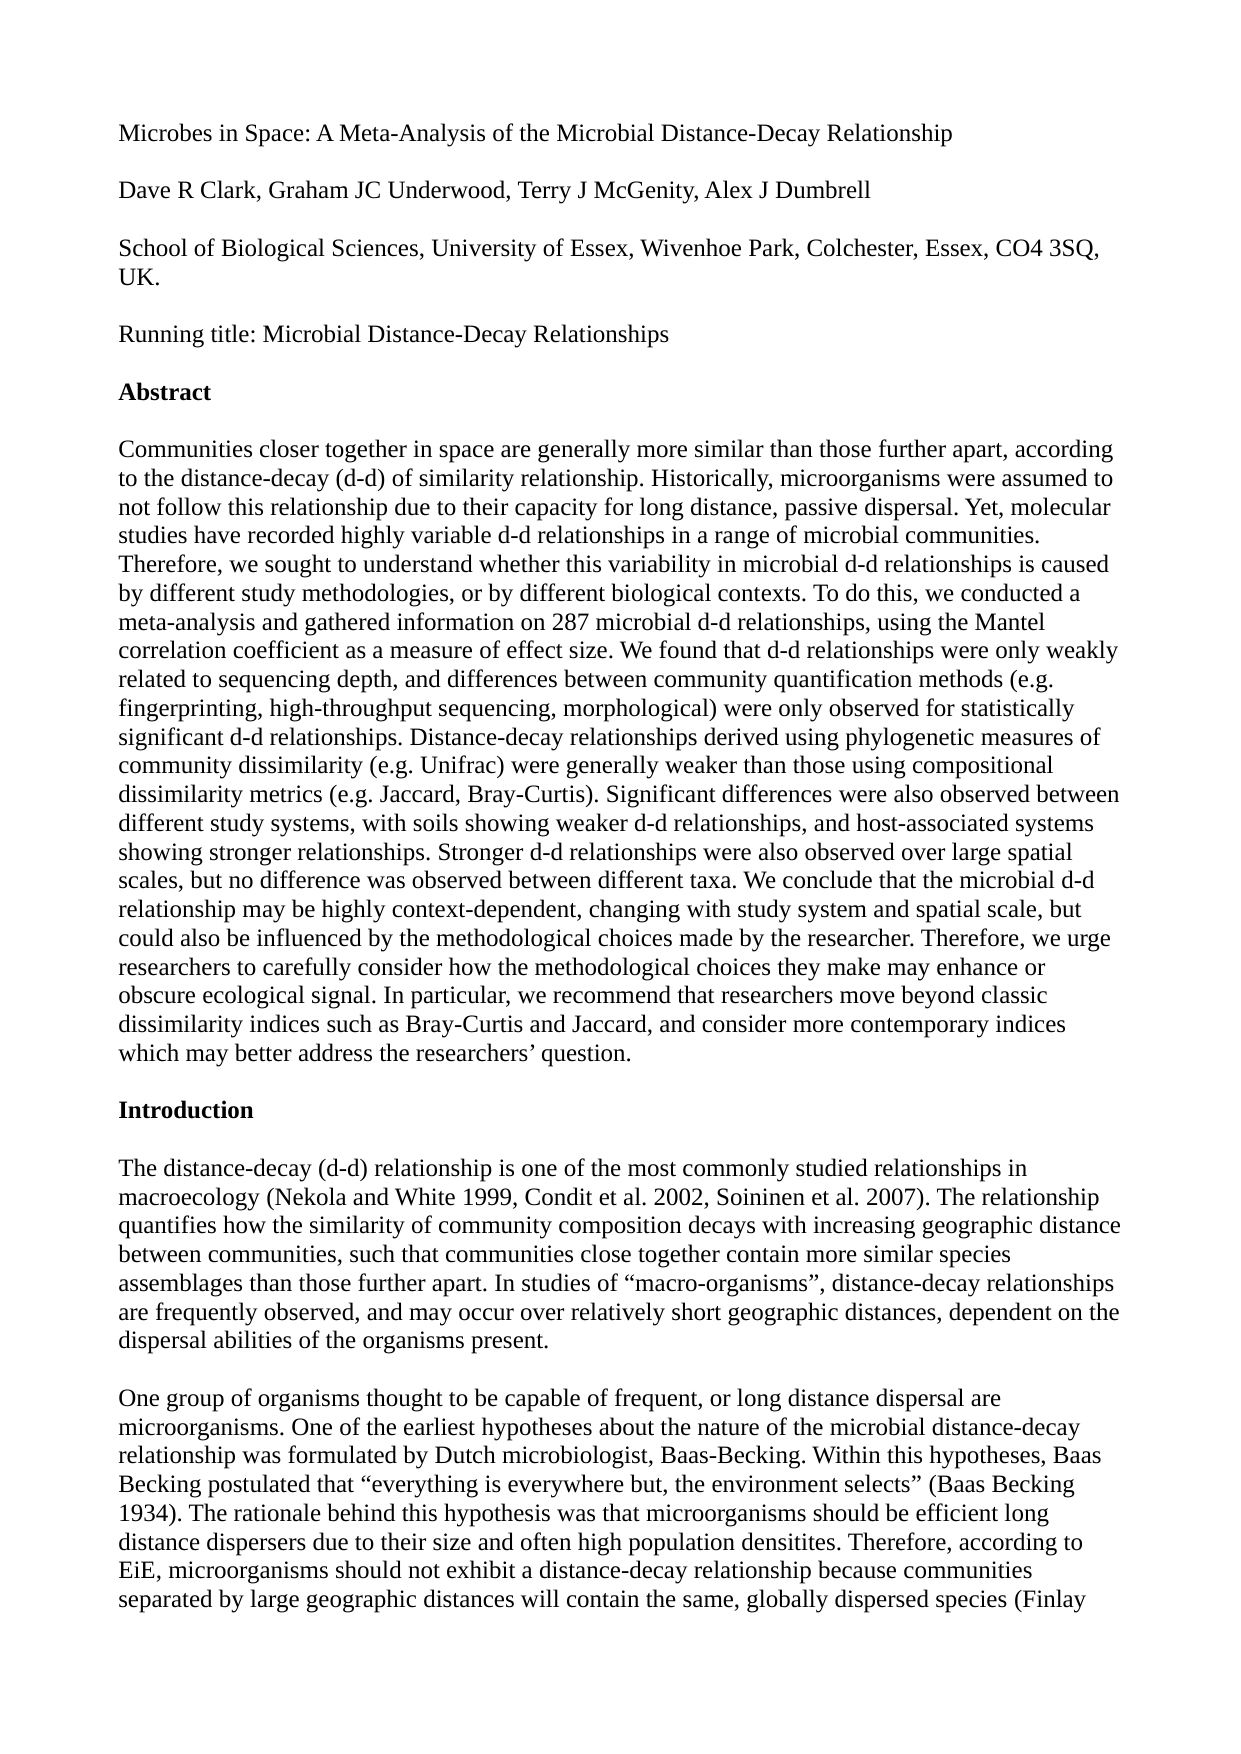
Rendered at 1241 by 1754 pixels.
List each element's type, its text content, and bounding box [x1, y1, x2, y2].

text Dave R Clark, Graham JC Underwood, Terry J McGenity, Alex J Dumbrell [118, 176, 1122, 204]
text Abstract [118, 377, 1122, 406]
text School of Biological Sciences, University of Essex, Wivenhoe Park, Colchester, Essex, CO4 3SQ, UK. [118, 233, 1122, 291]
text Introduction [118, 1096, 1122, 1124]
text Running title: Microbial Distance-Decay Relationships [118, 319, 1122, 348]
text Microbes in Space: A Meta-Analysis of the Microbial Distance-Decay Relationship [118, 118, 1122, 147]
text Communities closer together in space are generally more similar than those further apart, according to the distance-decay (d-d) of similarity relationship. Historically, microorganisms were assumed to not follow this relationship due to their capacity for long distance, passive dispersal. Yet, molecular studies have recorded highly variable d-d relationships in a range of microbial communities. Therefore, we sought to understand whether this variability in microbial d-d relationships is caused by different study methodologies, or by different biological contexts. To do this, we conducted a meta-analysis and gathered information on 287 microbial d-d relationships, using the Mantel correlation coefficient as a measure of effect size. We found that d-d relationships were only weakly related to sequencing depth, and differences between community quantification methods (e.g. fingerprinting, high-throughput sequencing, morphological) were only observed for statistically significant d-d relationships. Distance-decay relationships derived using phylogenetic measures of community dissimilarity (e.g. Unifrac) were generally weaker than those using compositional dissimilarity metrics (e.g. Jaccard, Bray-Curtis). Significant differences were also observed between different study systems, with soils showing weaker d-d relationships, and host-associated systems showing stronger relationships. Stronger d-d relationships were also observed over large spatial scales, but no difference was observed between different taxa. We conclude that the microbial d-d relationship may be highly context-dependent, changing with study system and spatial scale, but could also be influenced by the methodological choices made by the researcher. Therefore, we urge researchers to carefully consider how the methodological choices they make may enhance or obscure ecological signal. In particular, we recommend that researchers move beyond classic dissimilarity indices such as Bray-Curtis and Jaccard, and consider more contemporary indices which may better address the researchers’ question. [118, 434, 1122, 1067]
text The distance-decay (d-d) relationship is one of the most commonly studied relationships in macroecology (Nekola and White 1999, Condit et al. 2002, Soininen et al. 2007)⁠. The relationship quantifies how the similarity of community composition decays with increasing geographic distance between communities, such that communities close together contain more similar species assemblages than those further apart. In studies of “macro-organisms”, distance-decay relationships are frequently observed, and may occur over relatively short geographic distances, dependent on the dispersal abilities of the organisms present. [118, 1153, 1122, 1354]
text One group of organisms thought to be capable of frequent, or long distance dispersal are microorganisms. One of the earliest hypotheses about the nature of the microbial distance-decay relationship was formulated by Dutch microbiologist, Baas-Becking. Within this hypotheses, Baas Becking postulated that “everything is everywhere but, the environment selects” (Baas Becking 1934)⁠. The rationale behind this hypothesis was that microorganisms should be efficient long distance dispersers due to their size and often high population densitites. Therefore, according to EiE, microorganisms should not exhibit a distance-decay relationship because communities separated by large geographic distances will contain the same, globally dispersed species (Finlay [118, 1383, 1122, 1613]
